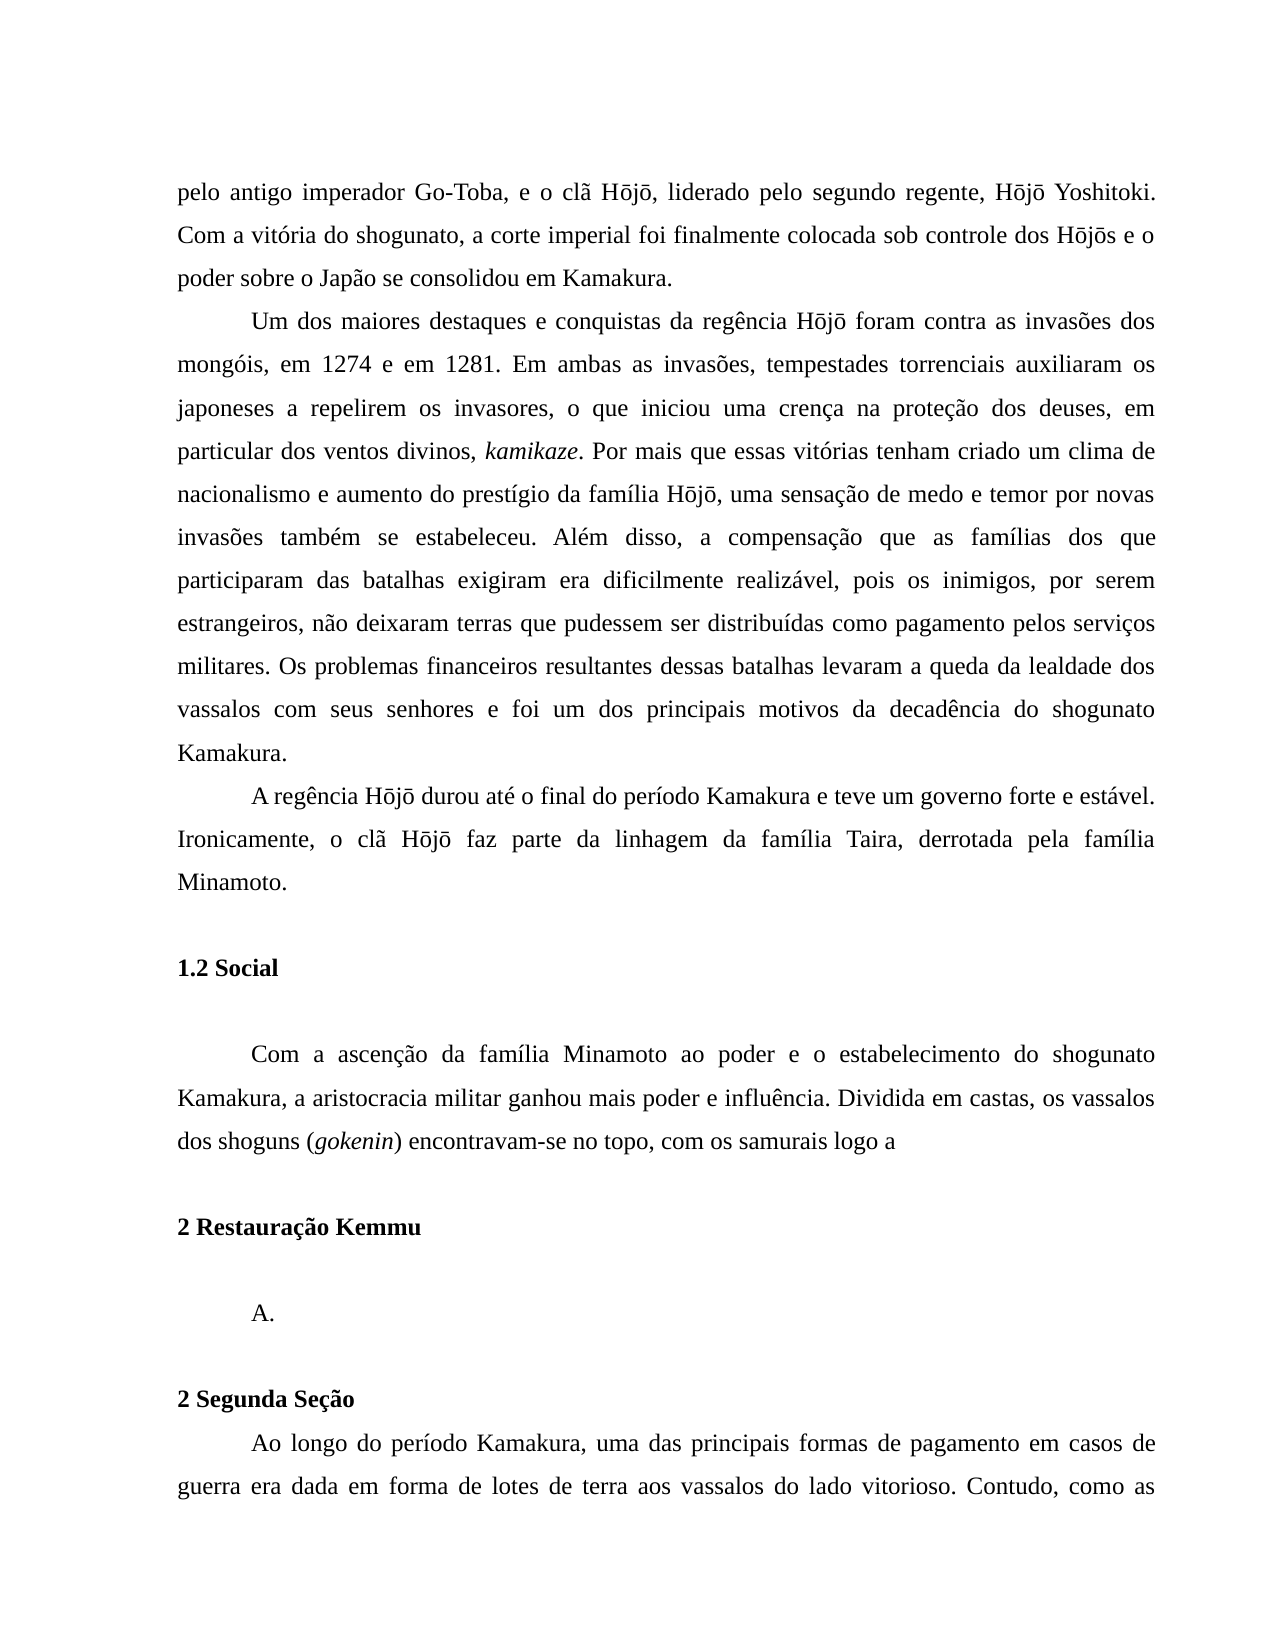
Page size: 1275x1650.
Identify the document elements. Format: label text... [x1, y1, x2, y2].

text 2 Restauração Kemmu [177, 1212, 1156, 1241]
text Com a ascenção da família Minamoto ao poder e o estabelecimento do shogunato Kamakura, a aristocracia militar ganhou mais poder e influência. Dividida em castas, os vassalos dos shoguns (gokenin) encontravam-se no topo, com os samurais logo a [177, 1039, 1156, 1154]
text 1.2 Social [177, 953, 1156, 982]
text 2 Segunda Seção [177, 1384, 1156, 1413]
text A. [177, 1298, 1156, 1327]
text pelo antigo imperador Go-Toba, e o clã Hōjō, liderado pelo segundo regente, Hōjō Yoshitoki. Com a vitória do shogunato, a corte imperial foi finalmente colocada sob controle dos Hōjōs e o poder sobre o Japão se consolidou em Kamakura. [177, 177, 1156, 292]
text Um dos maiores destaques e conquistas da regência Hōjō foram contra as invasões dos mongóis, em 1274 e em 1281. Em ambas as invasões, tempestades torrenciais auxiliaram os japoneses a repelirem os invasores, o que iniciou uma crença na proteção dos deuses, em particular dos ventos divinos, kamikaze. Por mais que essas vitórias tenham criado um clima de nacionalismo e aumento do prestígio da família Hōjō, uma sensação de medo e temor por novas invasões também se estabeleceu. Além disso, a compensação que as famílias dos que participaram das batalhas exigiram era dificilmente realizável, pois os inimigos, por serem estrangeiros, não deixaram terras que pudessem ser distribuídas como pagamento pelos serviços militares. Os problemas financeiros resultantes dessas batalhas levaram a queda da lealdade dos vassalos com seus senhores e foi um dos principais motivos da decadência do shogunato Kamakura. [177, 306, 1156, 766]
text Ao longo do período Kamakura, uma das principais formas de pagamento em casos de guerra era dada em forma de lotes de terra aos vassalos do lado vitorioso. Contudo, como as [177, 1428, 1156, 1499]
text A regência Hōjō durou até o final do período Kamakura e teve um governo forte e estável. Ironicamente, o clã Hōjō faz parte da linhagem da família Taira, derrotada pela família Minamoto. [177, 781, 1156, 896]
